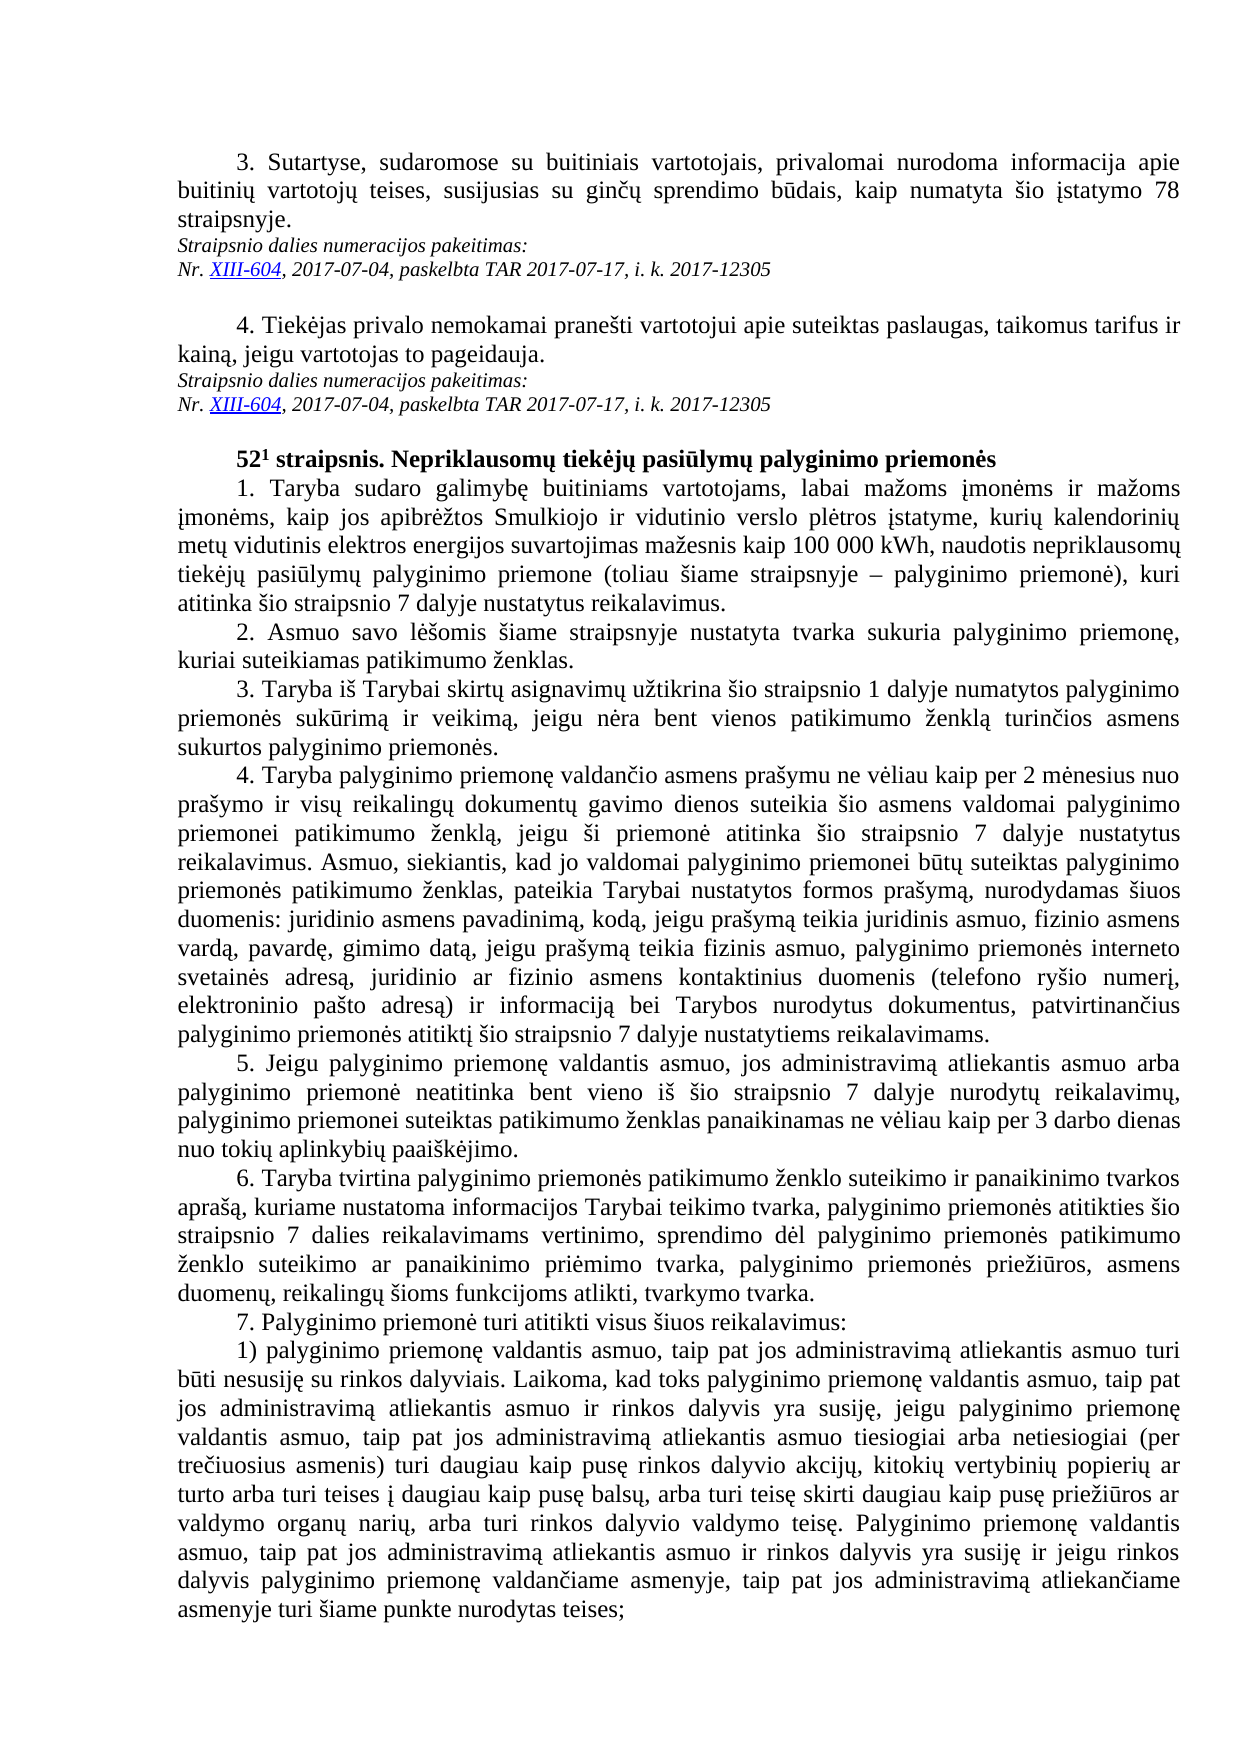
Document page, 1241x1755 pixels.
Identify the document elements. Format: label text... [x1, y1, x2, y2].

text 1) palyginimo priemonę valdantis asmuo, taip pat jos administravimą atliekantis asmuo turi būti nesusiję su rinkos dalyviais. Laikoma, kad toks palyginimo priemonę valdantis asmuo, taip pat jos administravimą atliekantis asmuo ir rinkos dalyvis yra susiję, jeigu palyginimo priemonę valdantis asmuo, taip pat jos administravimą atliekantis asmuo tiesiogiai arba netiesiogiai (per trečiuosius asmenis) turi daugiau kaip pusę rinkos dalyvio akcijų, kitokių vertybinių popierių ar turto arba turi teises į daugiau kaip pusę balsų, arba turi teisę skirti daugiau kaip pusę priežiūros ar valdymo organų narių, arba turi rinkos dalyvio valdymo teisę. Palyginimo priemonę valdantis asmuo, taip pat jos administravimą atliekantis asmuo ir rinkos dalyvis yra susiję ir jeigu rinkos dalyvis palyginimo priemonę valdančiame asmenyje, taip pat jos administravimą atliekančiame asmenyje turi šiame punkte nurodytas teises; [177, 1336, 1181, 1623]
text Straipsnio dalies numeracijos pakeitimas: [177, 233, 1181, 257]
text 6. Taryba tvirtina palyginimo priemonės patikimumo ženklo suteikimo ir panaikinimo tvarkos aprašą, kuriame nustatoma informacijos Tarybai teikimo tvarka, palyginimo priemonės atitikties šio straipsnio 7 dalies reikalavimams vertinimo, sprendimo dėl palyginimo priemonės patikimumo ženklo suteikimo ar panaikinimo priėmimo tvarka, palyginimo priemonės priežiūros, asmens duomenų, reikalingų šioms funkcijoms atlikti, tvarkymo tvarka. [177, 1163, 1181, 1307]
text 5. Jeigu palyginimo priemonę valdantis asmuo, jos administravimą atliekantis asmuo arba palyginimo priemonė neatitinka bent vieno iš šio straipsnio 7 dalyje nurodytų reikalavimų, palyginimo priemonei suteiktas patikimumo ženklas panaikinamas ne vėliau kaip per 3 darbo dienas nuo tokių aplinkybių paaiškėjimo. [177, 1048, 1181, 1163]
text 521 straipsnis. Nepriklausomų tiekėjų pasiūlymų palyginimo priemonės [177, 444, 1181, 473]
text 3. Taryba iš Tarybai skirtų asignavimų užtikrina šio straipsnio 1 dalyje numatytos palyginimo priemonės sukūrimą ir veikimą, jeigu nėra bent vienos patikimumo ženklą turinčios asmens sukurtos palyginimo priemonės. [177, 674, 1181, 761]
text 1. Taryba sudaro galimybę buitiniams vartotojams, labai mažoms įmonėms ir mažoms įmonėms, kaip jos apibrėžtos Smulkiojo ir vidutinio verslo plėtros įstatyme, kurių kalendorinių metų vidutinis elektros energijos suvartojimas mažesnis kaip 100 000 kWh, naudotis nepriklausomų tiekėjų pasiūlymų palyginimo priemone (toliau šiame straipsnyje – palyginimo priemonė), kuri atitinka šio straipsnio 7 dalyje nustatytus reikalavimus. [177, 473, 1181, 617]
text 2. Asmuo savo lėšomis šiame straipsnyje nustatyta tvarka sukuria palyginimo priemonę, kuriai suteikiamas patikimumo ženklas. [177, 617, 1181, 674]
text Nr. XIII-604, 2017-07-04, paskelbta TAR 2017-07-17, i. k. 2017-12305 [177, 392, 1181, 416]
text 3. Sutartyse, sudaromose su buitiniais vartotojais, privalomai nurodoma informacija apie buitinių vartotojų teises, susijusias su ginčų sprendimo būdais, kaip numatyta šio įstatymo 78 straipsnyje. [177, 147, 1181, 233]
text Straipsnio dalies numeracijos pakeitimas: [177, 367, 1181, 392]
text 4. Taryba palyginimo priemonę valdančio asmens prašymu ne vėliau kaip per 2 mėnesius nuo prašymo ir visų reikalingų dokumentų gavimo dienos suteikia šio asmens valdomai palyginimo priemonei patikimumo ženklą, jeigu ši priemonė atitinka šio straipsnio 7 dalyje nustatytus reikalavimus. Asmuo, siekiantis, kad jo valdomai palyginimo priemonei būtų suteiktas palyginimo priemonės patikimumo ženklas, pateikia Tarybai nustatytos formos prašymą, nurodydamas šiuos duomenis: juridinio asmens pavadinimą, kodą, jeigu prašymą teikia juridinis asmuo, fizinio asmens vardą, pavardę, gimimo datą, jeigu prašymą teikia fizinis asmuo, palyginimo priemonės interneto svetainės adresą, juridinio ar fizinio asmens kontaktinius duomenis (telefono ryšio numerį, elektroninio pašto adresą) ir informaciją bei Tarybos nurodytus dokumentus, patvirtinančius palyginimo priemonės atitiktį šio straipsnio 7 dalyje nustatytiems reikalavimams. [177, 761, 1181, 1048]
text Nr. XIII-604, 2017-07-04, paskelbta TAR 2017-07-17, i. k. 2017-12305 [177, 257, 1181, 281]
text 7. Palyginimo priemonė turi atitikti visus šiuos reikalavimus: [177, 1307, 1181, 1336]
text 4. Tiekėjas privalo nemokamai pranešti vartotojui apie suteiktas paslaugas, taikomus tarifus ir kainą, jeigu vartotojas to pageidauja. [177, 310, 1181, 367]
